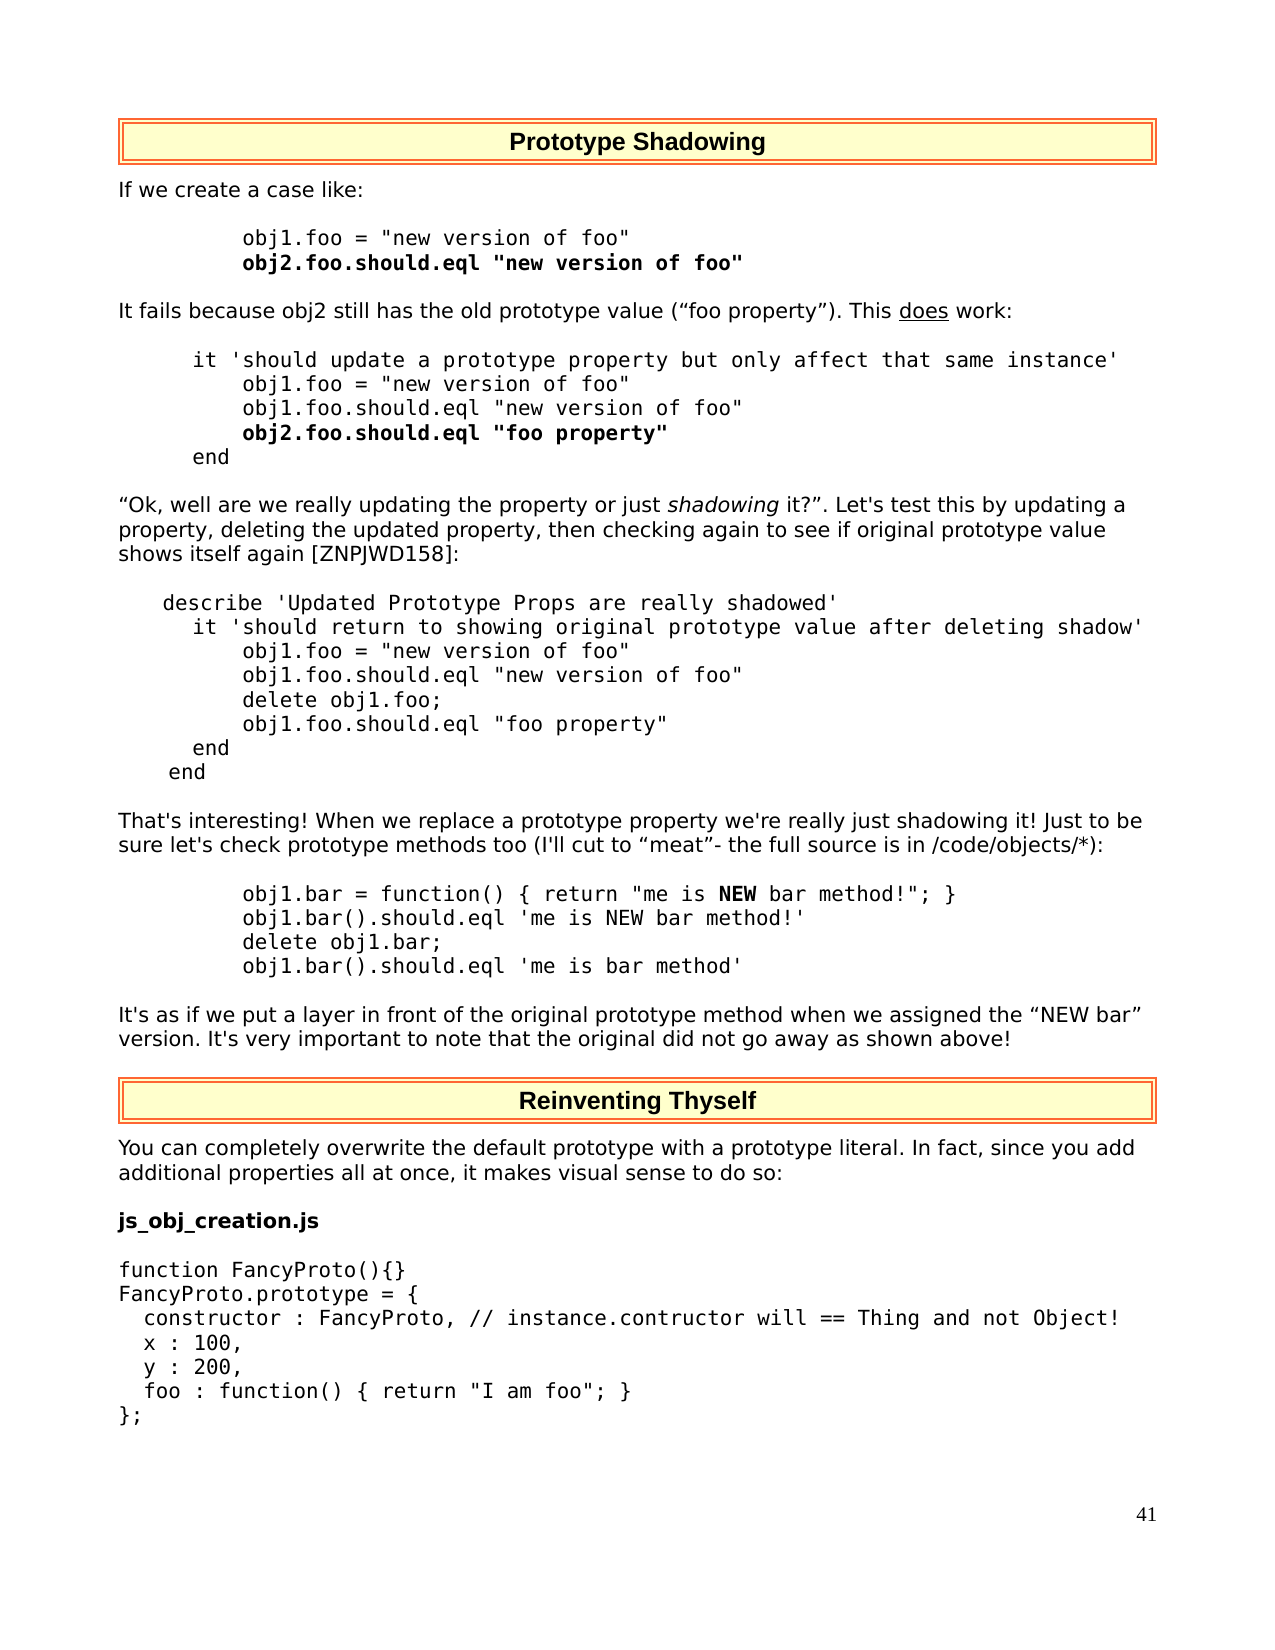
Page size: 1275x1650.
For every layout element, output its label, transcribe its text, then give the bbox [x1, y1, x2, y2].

text delete obj1.bar; [118, 930, 1157, 954]
text foo : function() { return "I am foo"; } [118, 1379, 1157, 1403]
text end [118, 736, 1157, 760]
text It fails because obj2 still has the old prototype value (“foo property”). This does work: [118, 299, 1157, 323]
text end [118, 445, 1157, 469]
text js_obj_creation.js [118, 1209, 1157, 1233]
text obj1.foo.should.eql "new version of foo" [118, 663, 1157, 688]
text obj1.bar().should.eql 'me is NEW bar method!' [118, 906, 1157, 930]
text obj1.bar = function() { return "me is NEW bar method!"; } [118, 882, 1157, 906]
text It's as if we put a layer in front of the original prototype method when we assigned the “NEW bar” version. It's very important to note that the original did not go away as shown above! [118, 1003, 1157, 1052]
text delete obj1.foo; [118, 688, 1157, 712]
text obj1.foo = "new version of foo" [118, 639, 1157, 663]
text constructor : FancyProto, // instance.contructor will == Thing and not Object! [118, 1306, 1157, 1331]
text obj1.foo = "new version of foo" [118, 226, 1157, 251]
text “Ok, well are we really updating the property or just shadowing it?”. Let's test this by updating a property, deleting the updated property, then checking again to see if original prototype value shows itself again [ZNPJWD158]: [118, 493, 1157, 566]
text obj1.foo.should.eql "new version of foo" [118, 396, 1157, 421]
text You can completely overwrite the default prototype with a prototype literal. In fact, since you add additional properties all at once, it makes visual sense to do so: [118, 1136, 1157, 1185]
text y : 200, [118, 1355, 1157, 1379]
text obj2.foo.should.eql "new version of foo" [118, 251, 1157, 275]
text describe 'Updated Prototype Props are really shadowed' [118, 591, 1157, 615]
text obj1.foo = "new version of foo" [118, 372, 1157, 396]
text }; [118, 1403, 1157, 1428]
text function FancyProto(){} [118, 1258, 1157, 1282]
text it 'should return to showing original prototype value after deleting shadow' [118, 615, 1157, 639]
text end [118, 760, 1157, 785]
text obj1.foo.should.eql "foo property" [118, 712, 1157, 736]
text obj2.foo.should.eql "foo property" [118, 421, 1157, 445]
text it 'should update a prototype property but only affect that same instance' [118, 348, 1157, 372]
text FancyProto.prototype = { [118, 1282, 1157, 1306]
text x : 100, [118, 1331, 1157, 1355]
text If we create a case like: [118, 178, 1157, 202]
text That's interesting! When we replace a prototype property we're really just shadowing it! Just to be sure let's check prototype methods too (I'll cut to “meat”- the full source is in /code/objects/*): [118, 809, 1157, 857]
text obj1.bar().should.eql 'me is bar method' [118, 954, 1157, 979]
